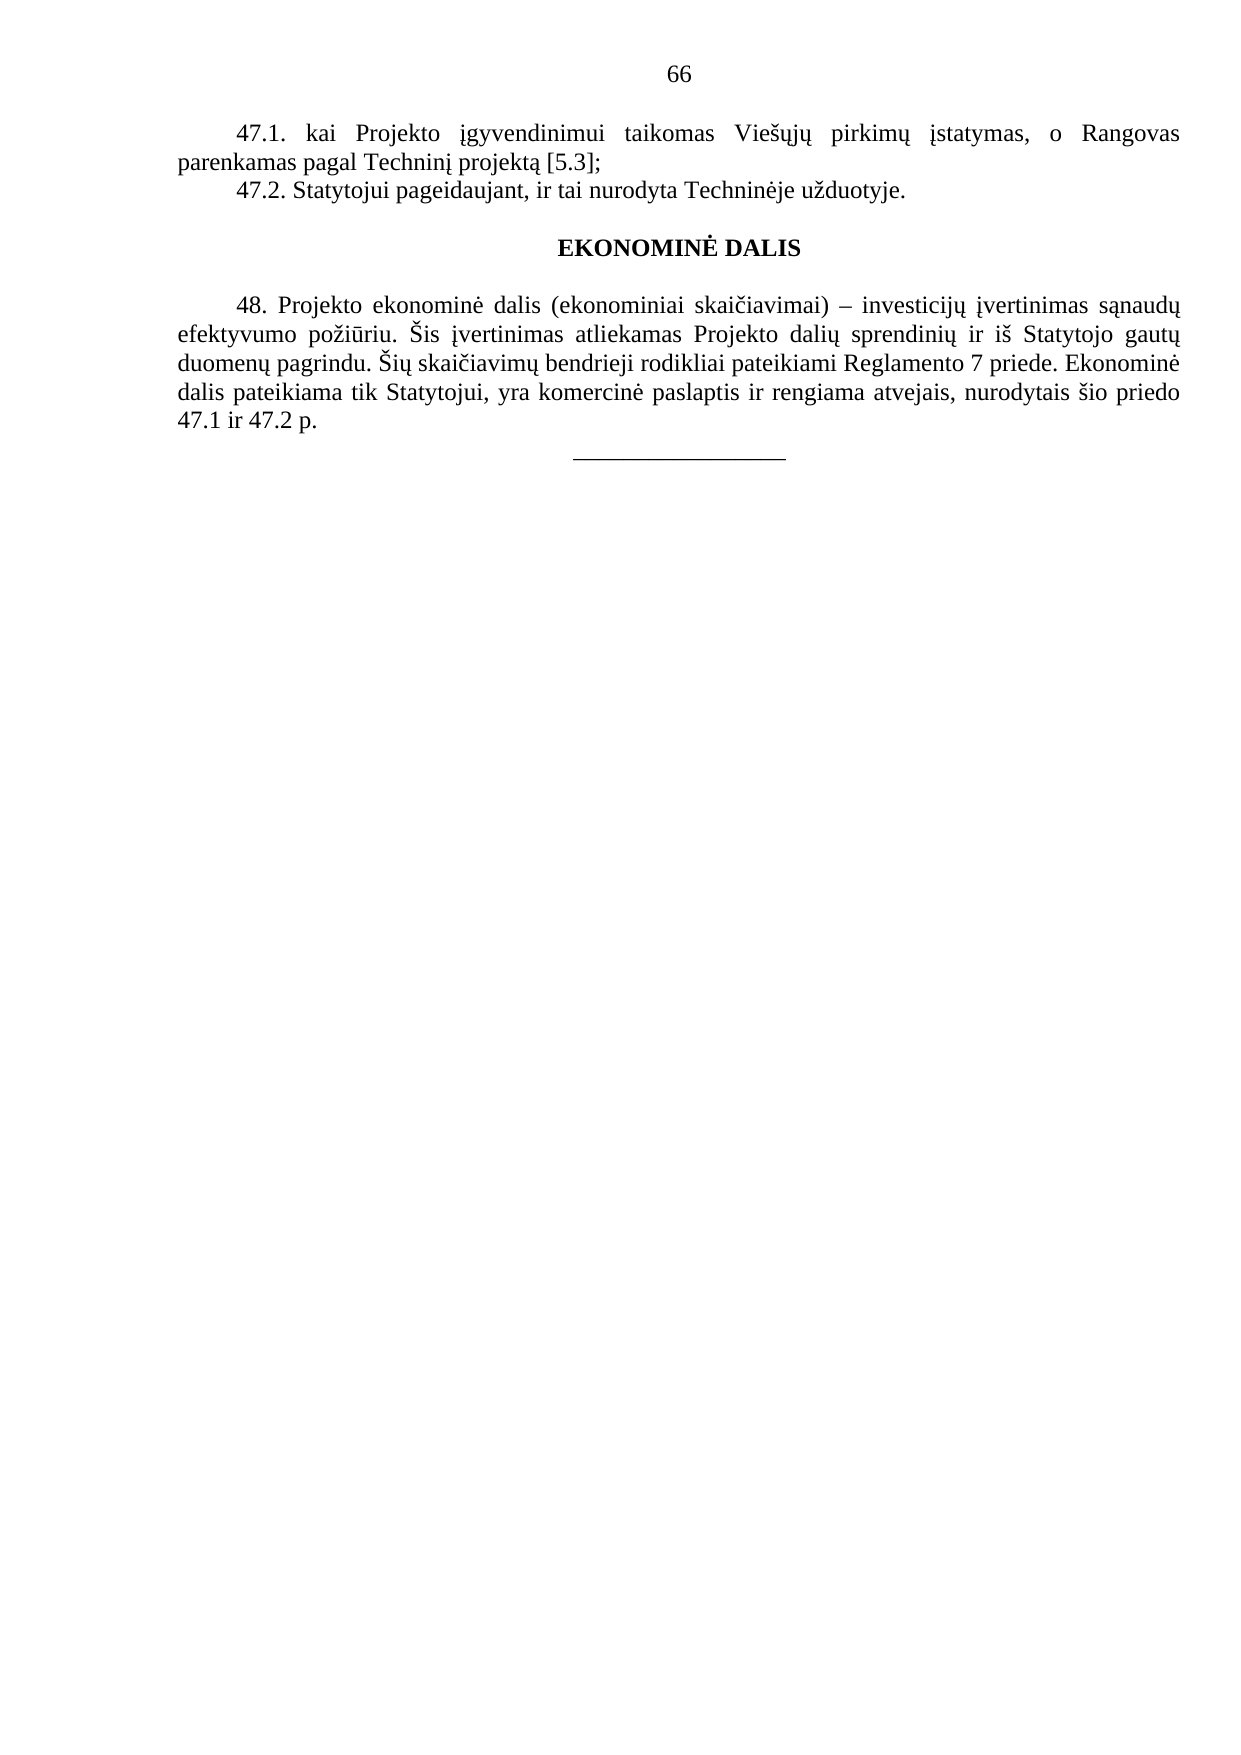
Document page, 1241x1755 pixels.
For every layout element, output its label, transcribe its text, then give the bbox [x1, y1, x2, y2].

text 48. Projekto ekonominė dalis (ekonominiai skaičiavimai) – investicijų įvertinimas sąnaudų efektyvumo požiūriu. Šis įvertinimas atliekamas Projekto dalių sprendinių ir iš Statytojo gautų duomenų pagrindu. Šių skaičiavimų bendrieji rodikliai pateikiami Reglamento 7 priede. Ekonominė dalis pateikiama tik Statytojui, yra komercinė paslaptis ir rengiama atvejais, nurodytais šio priedo 47.1 ir 47.2 p. [177, 291, 1181, 434]
text _________________ [177, 434, 1181, 463]
text 47.2. Statytojui pageidaujant, ir tai nurodyta Techninėje užduotyje. [177, 176, 1181, 204]
text 47.1. kai Projekto įgyvendinimui taikomas Viešųjų pirkimų įstatymas, o Rangovas parenkamas pagal Techninį projektą [5.3]; [177, 118, 1181, 176]
text ekonominė DALIS [177, 233, 1181, 262]
